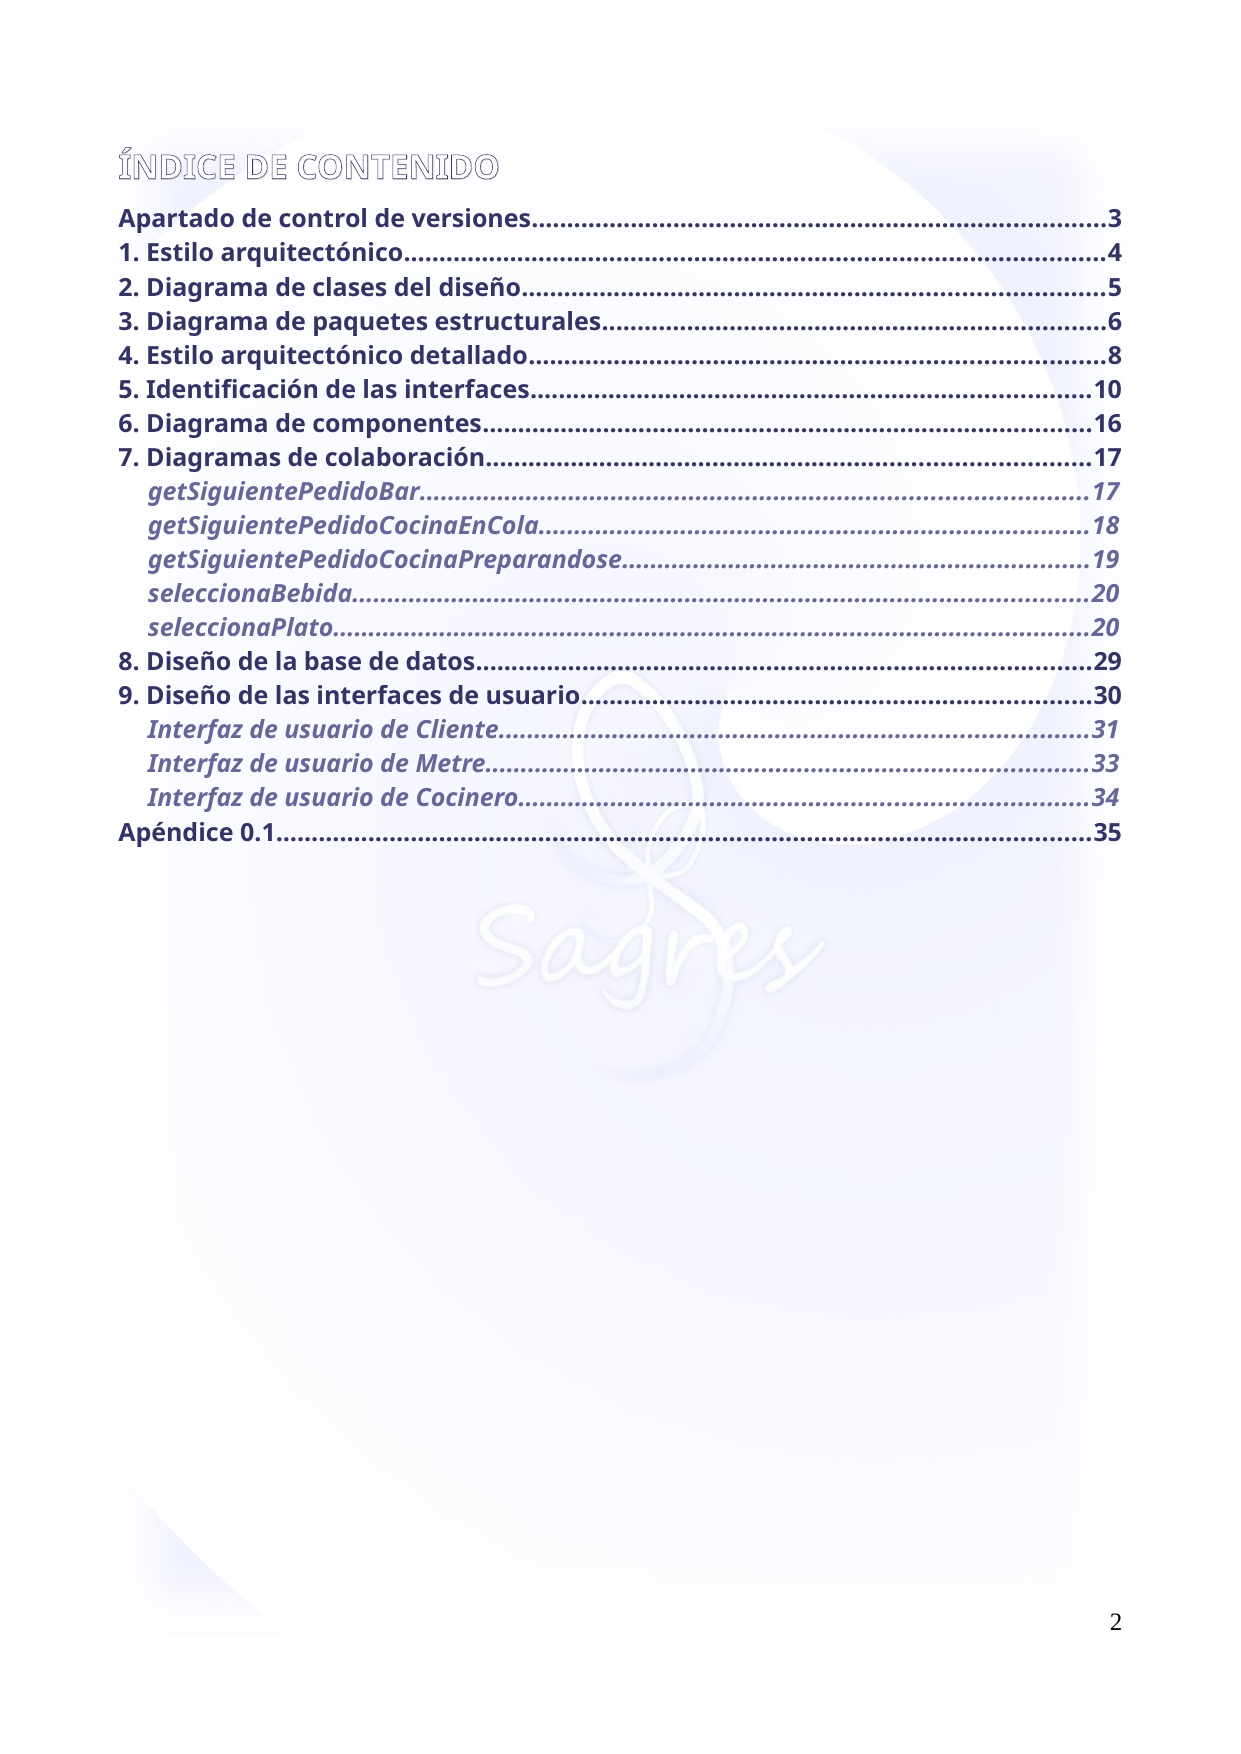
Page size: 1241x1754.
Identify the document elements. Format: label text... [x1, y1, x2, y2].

text getSiguientePedidoCocinaEnCola 18 [148, 508, 1122, 542]
picture [118, 118, 1122, 143]
text 1. Estilo arquitectónico 4 [118, 235, 1122, 269]
text 7. Diagramas de colaboración 17 [118, 439, 1122, 473]
text 5. Identificación de las interfaces 10 [118, 371, 1122, 405]
text Interfaz de usuario de Cocinero 34 [148, 780, 1122, 814]
picture [118, 188, 1122, 201]
text 4. Estilo arquitectónico detallado 8 [118, 337, 1122, 371]
picture [118, 848, 1122, 1636]
text seleccionaPlato 20 [148, 610, 1122, 644]
subtitle Índice de contenido [118, 143, 1122, 188]
text getSiguientePedidoCocinaPreparandose 19 [148, 542, 1122, 576]
text Apéndice 0.1 35 [118, 814, 1122, 848]
text 9. Diseño de las interfaces de usuario 30 [118, 678, 1122, 712]
text Interfaz de usuario de Cliente 31 [148, 712, 1122, 746]
text getSiguientePedidoBar 17 [148, 473, 1122, 508]
text seleccionaBebida 20 [148, 576, 1122, 610]
text 6. Diagrama de componentes 16 [118, 405, 1122, 439]
picture [118, 473, 148, 644]
text 8. Diseño de la base de datos 29 [118, 644, 1122, 678]
text 2. Diagrama de clases del diseño 5 [118, 269, 1122, 303]
text 3. Diagrama de paquetes estructurales 6 [118, 303, 1122, 337]
text Apartado de control de versiones 3 [118, 201, 1122, 235]
picture [118, 712, 148, 814]
text Interfaz de usuario de Metre 33 [148, 746, 1122, 780]
